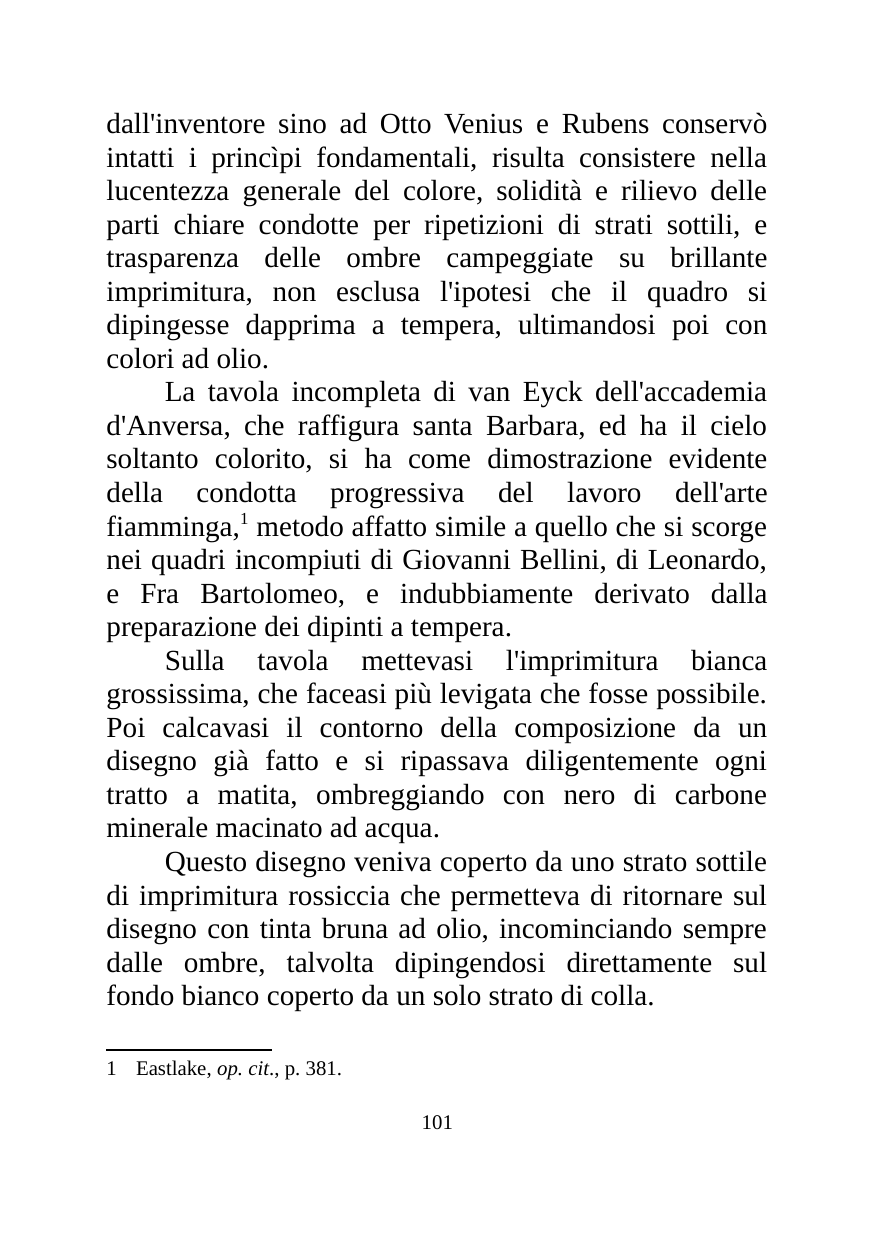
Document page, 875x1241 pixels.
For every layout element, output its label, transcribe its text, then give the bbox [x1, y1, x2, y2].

text La tavola incompleta di van Eyck dell'accademia d'Anversa, che raffigura santa Barbara, ed ha il cielo soltanto colorito, si ha come dimostrazione evidente della condotta progressiva del lavoro dell'arte fiamminga, metodo affatto simile a quello che si scorge nei quadri incompiuti di Giovanni Bellini, di Leonardo, e Fra Bartolomeo, e indubbiamente derivato dalla preparazione dei dipinti a tempera. [106, 374, 768, 643]
text Sulla tavola mettevasi l'imprimitura bianca grossissima, che faceasi più levigata che fosse possibile. Poi calcavasi il contorno della composizione da un disegno già fatto e si ripassava diligentemente ogni tratto a matita, ombreggiando con nero di carbone minerale macinato ad acqua. [106, 643, 768, 844]
text Questo disegno veniva coperto da uno strato sottile di imprimitura rossiccia che permetteva di ritornare sul disegno con tinta bruna ad olio, incominciando sempre dalle ombre, talvolta dipingendosi direttamente sul fondo bianco coperto da un solo strato di colla. [106, 844, 768, 1012]
text dall'inventore sino ad Otto Venius e Rubens conservò intatti i princìpi fondamentali, risulta consistere nella lucentezza generale del colore, solidità e rilievo delle parti chiare condotte per ripetizioni di strati sottili, e trasparenza delle ombre campeggiate su brillante imprimitura, non esclusa l'ipotesi che il quadro si dipingesse dapprima a tempera, ultimandosi poi con colori ad olio. [106, 106, 768, 374]
text Eastlake, op. cit., p. 381. [106, 1056, 768, 1080]
